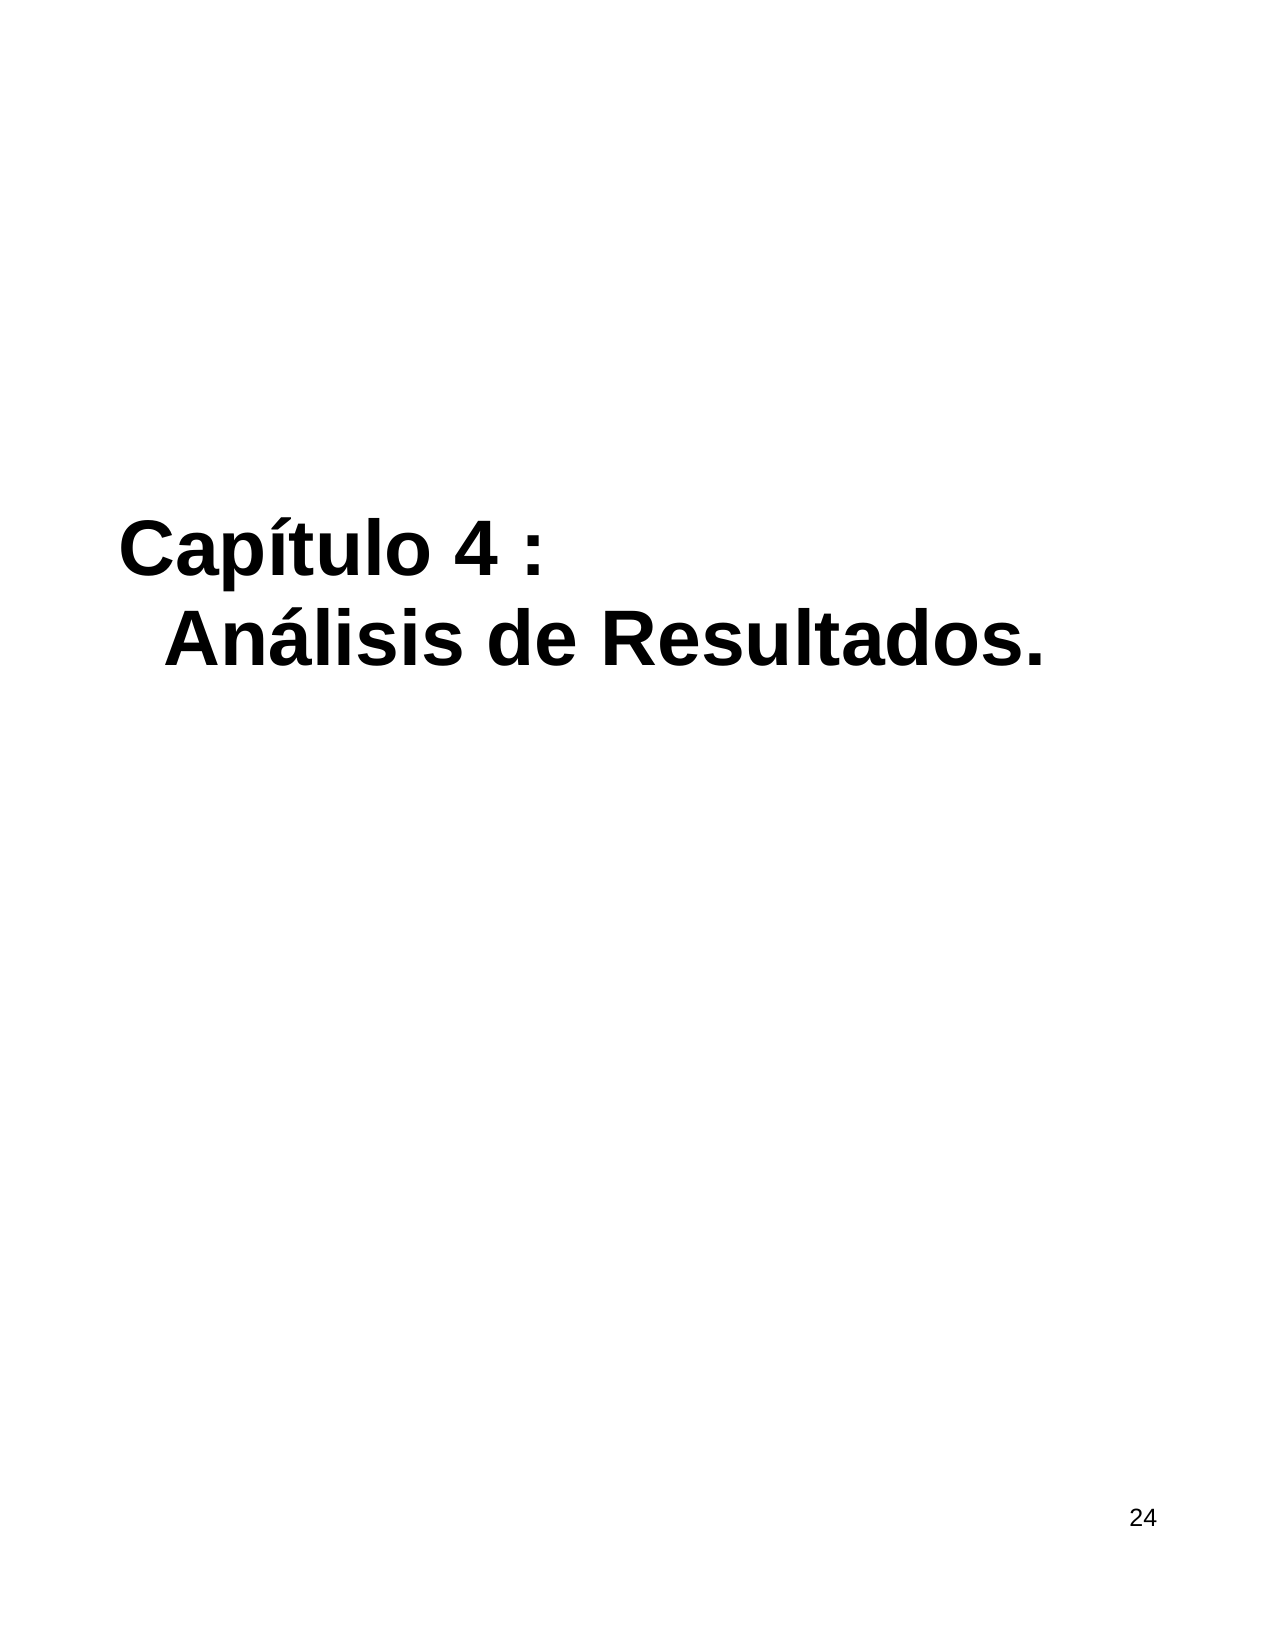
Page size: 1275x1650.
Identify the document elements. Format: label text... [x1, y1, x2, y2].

subtitle Análisis de Resultados. [118, 501, 1157, 682]
